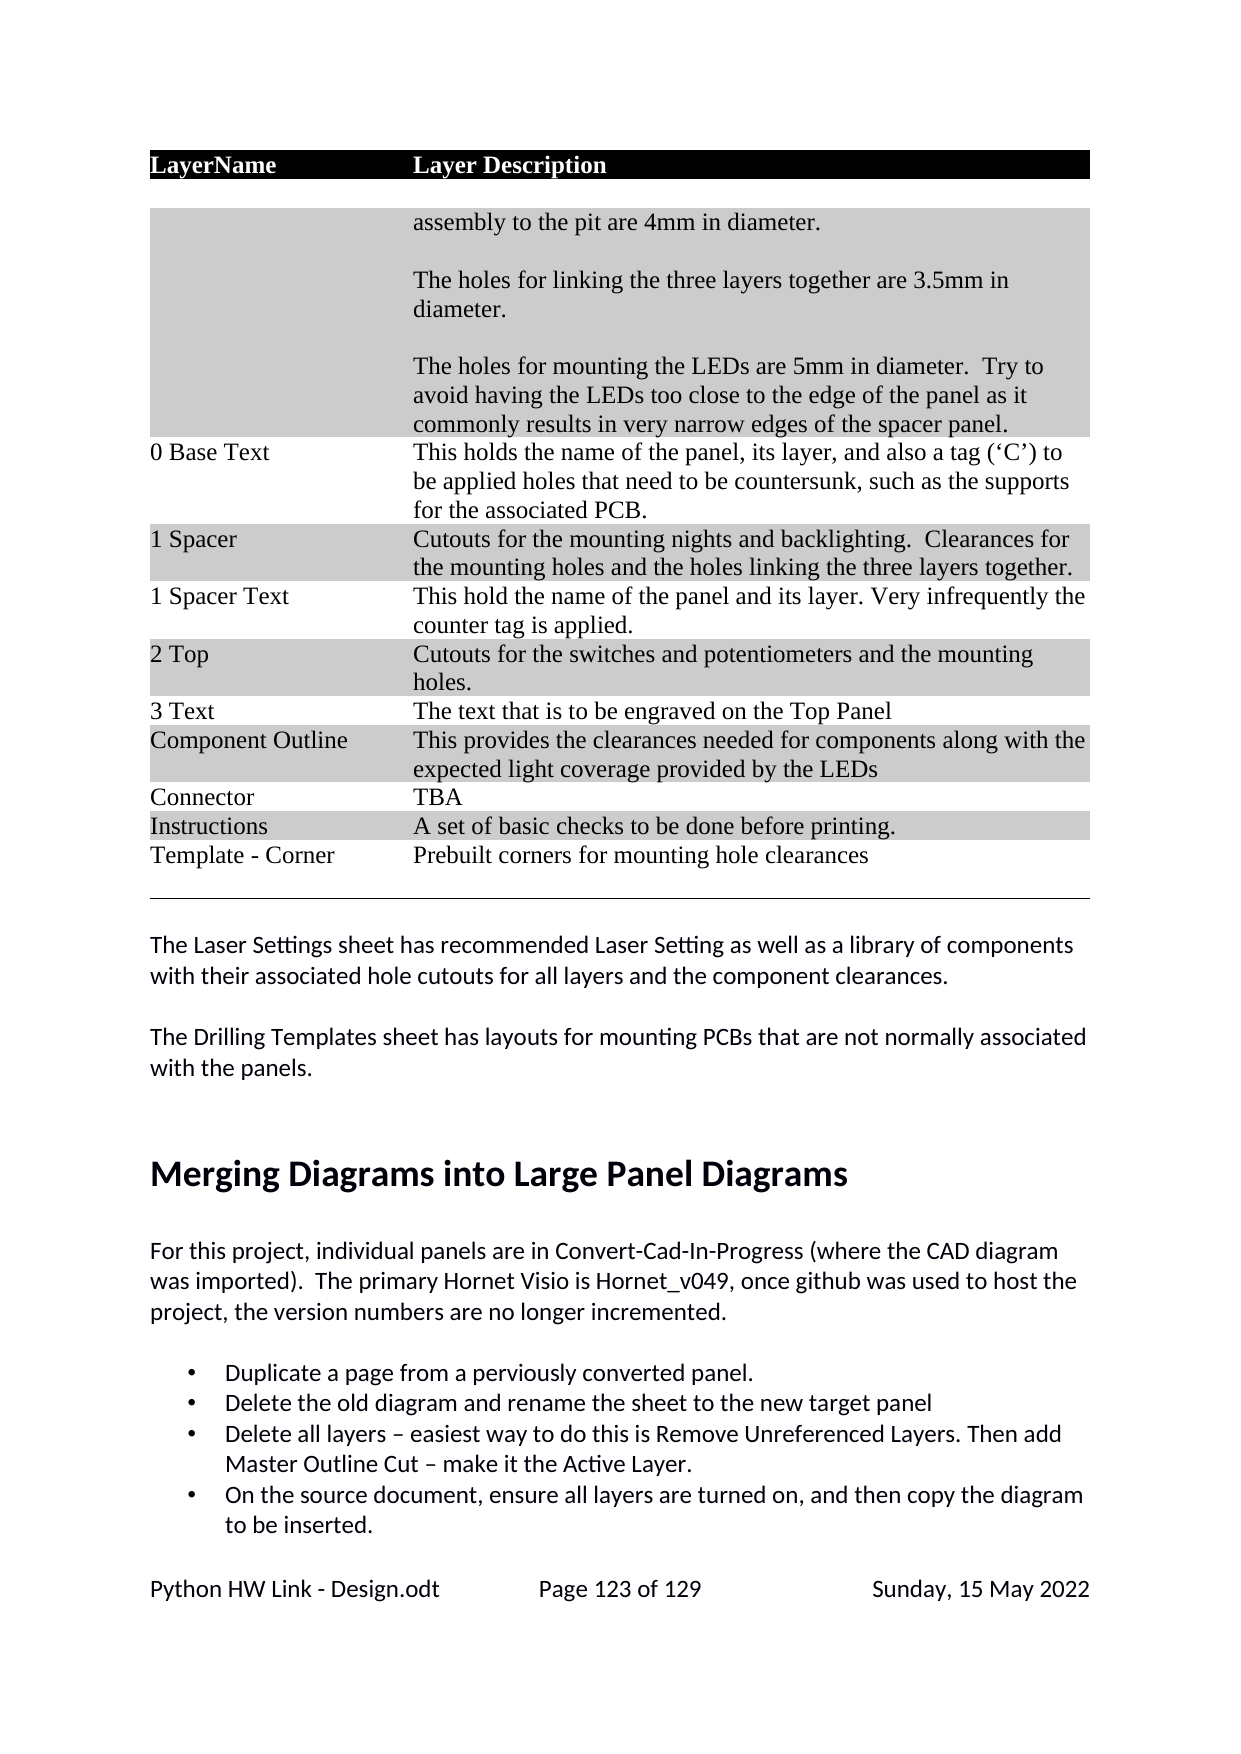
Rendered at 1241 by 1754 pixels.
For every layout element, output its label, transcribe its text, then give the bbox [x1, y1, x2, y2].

table_cell A set of basic checks to be done before printing. [413, 811, 1090, 840]
table_cell [413, 179, 1090, 207]
text The Laser Settings sheet has recommended Laser Setting as well as a library of components with their associated hole cutouts for all layers and the component clearances. [150, 929, 1090, 991]
table_cell [150, 208, 413, 437]
table_cell assembly to the pit are 4mm in diameter. The holes for linking the three layers together are 3.5mm in diameter. The holes for mounting the LEDs are 5mm in diameter. Try to avoid having the LEDs too close to the edge of the panel as it commonly results in very narrow edges of the spacer panel. [413, 208, 1090, 437]
table_cell Cutouts for the switches and potentiometers and the mounting holes. [413, 639, 1090, 696]
subtitle Merging Diagrams into Large Panel Diagrams [150, 1150, 1090, 1196]
list Delete the old diagram and rename the sheet to the new target panel [187, 1387, 1090, 1418]
table_cell TBA [413, 783, 1090, 811]
table_cell Cutouts for the mounting nights and backlighting. Clearances for the mounting holes and the holes linking the three layers together. [413, 524, 1090, 581]
table_cell This provides the clearances needed for components along with the expected light coverage provided by the LEDs [413, 725, 1090, 782]
table_cell 2 Top [150, 639, 413, 696]
table_cell Instructions [150, 811, 413, 840]
table_cell 1 Spacer [150, 524, 413, 581]
text The Drilling Templates sheet has layouts for mounting PCBs that are not normally associated with the panels. [150, 1021, 1090, 1082]
text For this project, individual panels are in Convert-Cad-In-Progress (where the CAD diagram was imported). The primary Hornet Visio is Hornet_v049, once github was used to host the project, the version numbers are no longer incremented. [150, 1235, 1090, 1326]
table_cell The text that is to be engraved on the Top Panel [413, 696, 1090, 725]
table_cell Component Outline [150, 725, 413, 782]
table_cell 3 Text [150, 696, 413, 725]
table_cell Template - Corner [150, 840, 413, 869]
table_cell This holds the name of the panel, its layer, and also a tag (‘C’) to be applied holes that need to be countersunk, such as the supports for the associated PCB. [413, 438, 1090, 524]
table_cell [150, 179, 413, 207]
table_cell 0 Base Text [150, 438, 413, 524]
table_cell [413, 869, 1090, 897]
list Duplicate a page from a perviously converted panel. [187, 1357, 1090, 1387]
table_cell Connector [150, 783, 413, 811]
list Delete all layers – easiest way to do this is Remove Unreferenced Layers. Then add Master Outline Cut – make it the Active Layer. [187, 1418, 1090, 1479]
table_cell Prebuilt corners for mounting hole clearances [413, 840, 1090, 869]
table_header LayerName [150, 150, 413, 179]
table_cell [150, 869, 413, 897]
table_cell This hold the name of the panel and its layer. Very infrequently the counter tag is applied. [413, 581, 1090, 639]
table_cell 1 Spacer Text [150, 581, 413, 639]
table_header Layer Description [413, 150, 1090, 179]
list On the source document, ensure all layers are turned on, and then copy the diagram to be inserted. [187, 1479, 1090, 1540]
